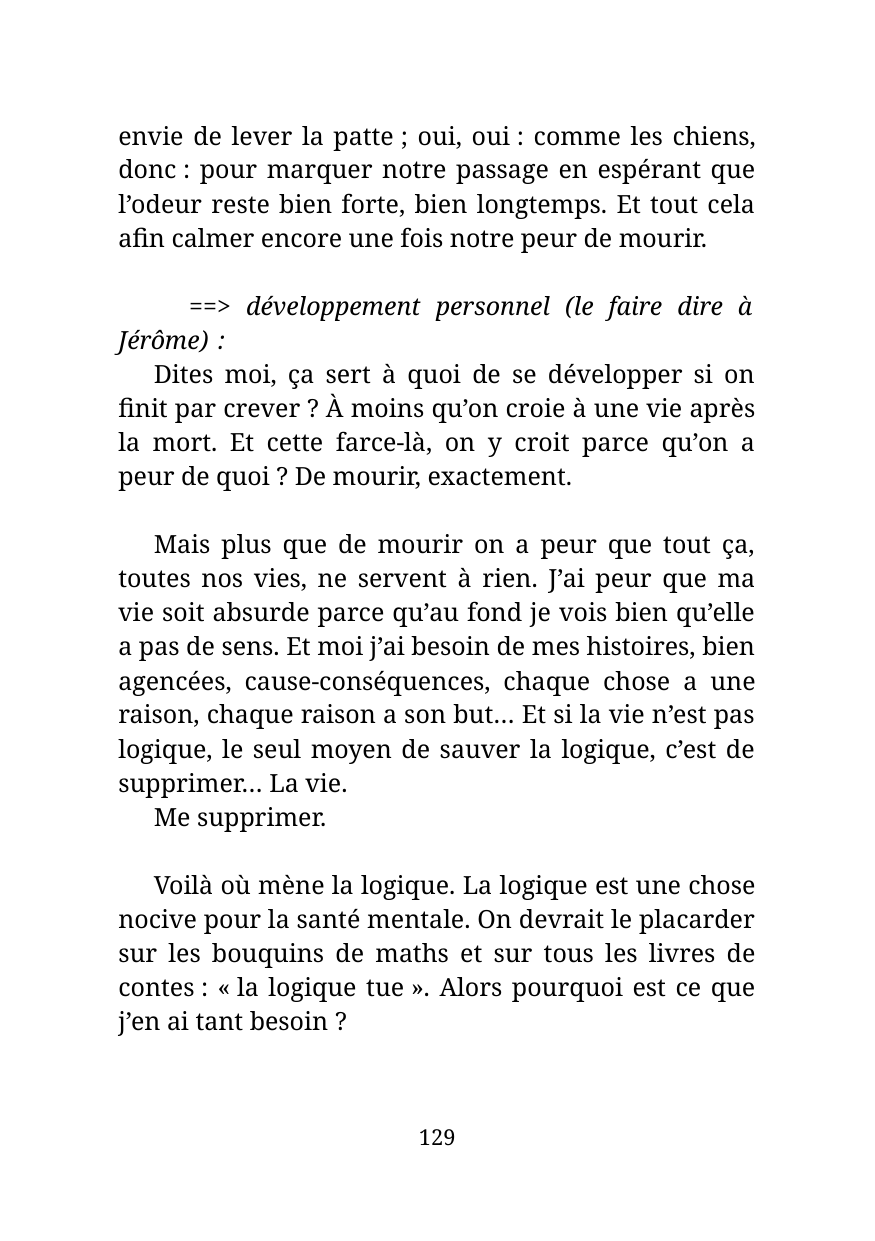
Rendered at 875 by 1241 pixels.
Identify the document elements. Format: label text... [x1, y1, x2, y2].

text Voilà où mène la logique. La logique est une chose nocive pour la santé mentale. On devrait le placarder sur les bouquins de maths et sur tous les livres de contes : « la logique tue ». Alors pourquoi est ce que j’en ai tant besoin ? [118, 867, 756, 1038]
text Me supprimer. [118, 799, 756, 833]
text envie de lever la patte ; oui, oui : comme les chiens, donc : pour marquer notre passage en espérant que l’odeur reste bien forte, bien longtemps. Et tout cela afin calmer encore une fois notre peur de mourir. [118, 118, 756, 254]
text ==> développement personnel (le faire dire à Jérôme) : [118, 288, 756, 357]
text Dites moi, ça sert à quoi de se développer si on finit par crever ? À moins qu’on croie à une vie après la mort. Et cette farce-là, on y croit parce qu’on a peur de quoi ? De mourir, exactement. [118, 357, 756, 493]
text Mais plus que de mourir on a peur que tout ça, toutes nos vies, ne servent à rien. J’ai peur que ma vie soit absurde parce qu’au fond je vois bien qu’elle a pas de sens. Et moi j’ai besoin de mes histoires, bien agencées, cause-conséquences, chaque chose a une raison, chaque raison a son but… Et si la vie n’est pas logique, le seul moyen de sauver la logique, c’est de supprimer… La vie. [118, 527, 756, 799]
